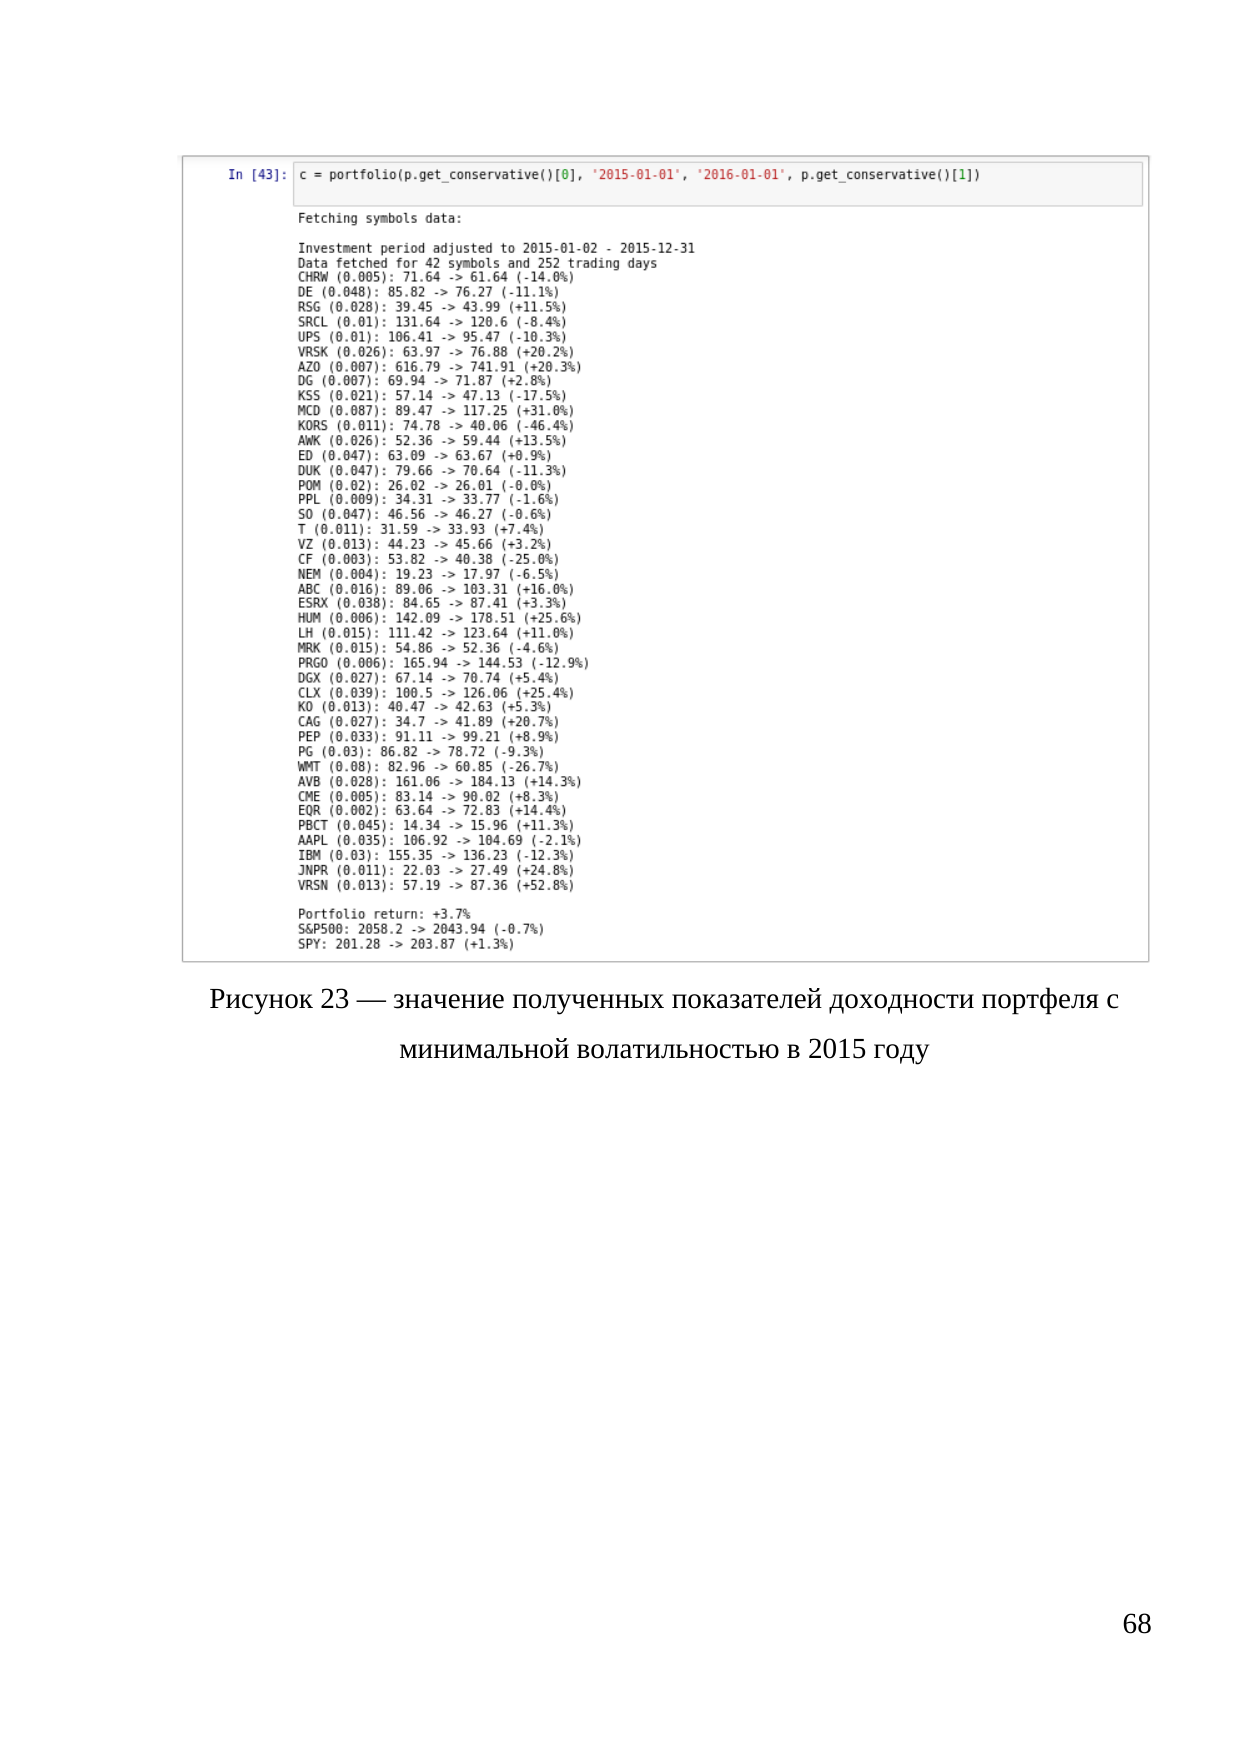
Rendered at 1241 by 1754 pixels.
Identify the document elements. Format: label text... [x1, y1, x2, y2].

text Рисунок 23 — значение полученных показателей доходности портфеля с минимальной волатильностью в 2015 году [177, 965, 1152, 1065]
picture [177, 153, 1152, 965]
